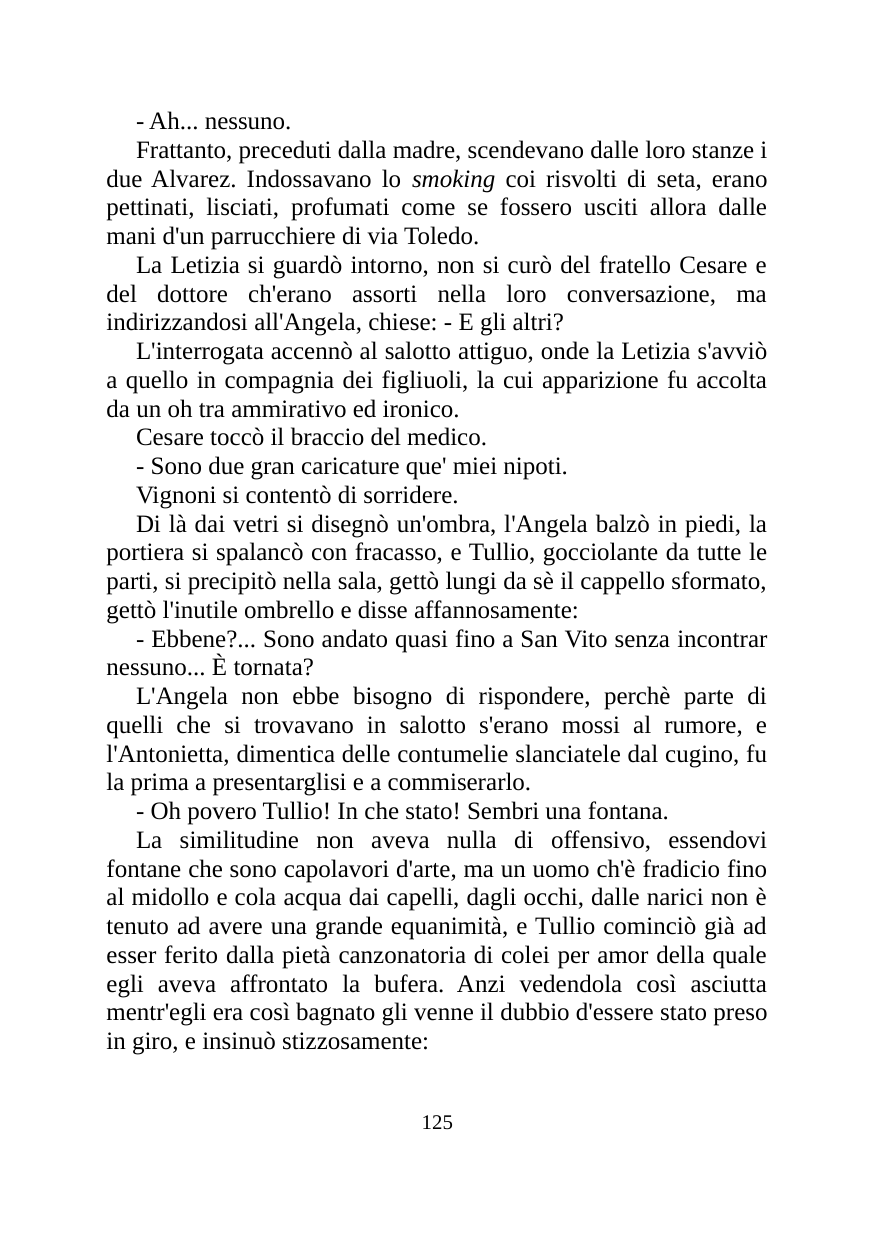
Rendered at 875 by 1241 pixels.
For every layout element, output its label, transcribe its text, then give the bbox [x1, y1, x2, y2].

text L'Angela non ebbe bisogno di rispondere, perchè parte di quelli che si trovavano in salotto s'erano mossi al rumore, e l'Antonietta, dimentica delle contumelie slanciatele dal cugino, fu la prima a presentarglisi e a commiserarlo. [106, 681, 768, 796]
text Cesare toccò il braccio del medico. [106, 422, 768, 451]
text Vignoni si contentò di sorridere. [106, 480, 768, 509]
text La Letizia si guardò intorno, non si curò del fratello Cesare e del dottore ch'erano assorti nella loro conversazione, ma indirizzandosi all'Angela, chiese: - E gli altri? [106, 250, 768, 336]
text Di là dai vetri si disegnò un'ombra, l'Angela balzò in piedi, la portiera si spalancò con fracasso, e Tullio, gocciolante da tutte le parti, si precipitò nella sala, gettò lungi da sè il cappello sformato, gettò l'inutile ombrello e disse affannosamente: [106, 509, 768, 624]
text - Oh povero Tullio! In che stato! Sembri una fontana. [106, 796, 768, 825]
text La similitudine non aveva nulla di offensivo, essendovi fontane che sono capolavori d'arte, ma un uomo ch'è fradicio fino al midollo e cola acqua dai capelli, dagli occhi, dalle narici non è tenuto ad avere una grande equanimità, e Tullio cominciò già ad esser ferito dalla pietà canzonatoria di colei per amor della quale egli aveva affrontato la bufera. Anzi vedendola così asciutta mentr'egli era così bagnato gli venne il dubbio d'essere stato preso in giro, e insinuò stizzosamente: [106, 825, 768, 1055]
text - Ebbene?... Sono andato quasi fino a San Vito senza incontrar nessuno... È tornata? [106, 624, 768, 681]
text - Sono due gran caricature que' miei nipoti. [106, 451, 768, 480]
text Frattanto, preceduti dalla madre, scendevano dalle loro stanze i due Alvarez. Indossavano lo smoking coi risvolti di seta, erano pettinati, lisciati, profumati come se fossero usciti allora dalle mani d'un parrucchiere di via Toledo. [106, 135, 768, 250]
text - Ah... nessuno. [106, 106, 768, 135]
text L'interrogata accennò al salotto attiguo, onde la Letizia s'avviò a quello in compagnia dei figliuoli, la cui apparizione fu accolta da un oh tra ammirativo ed ironico. [106, 336, 768, 422]
